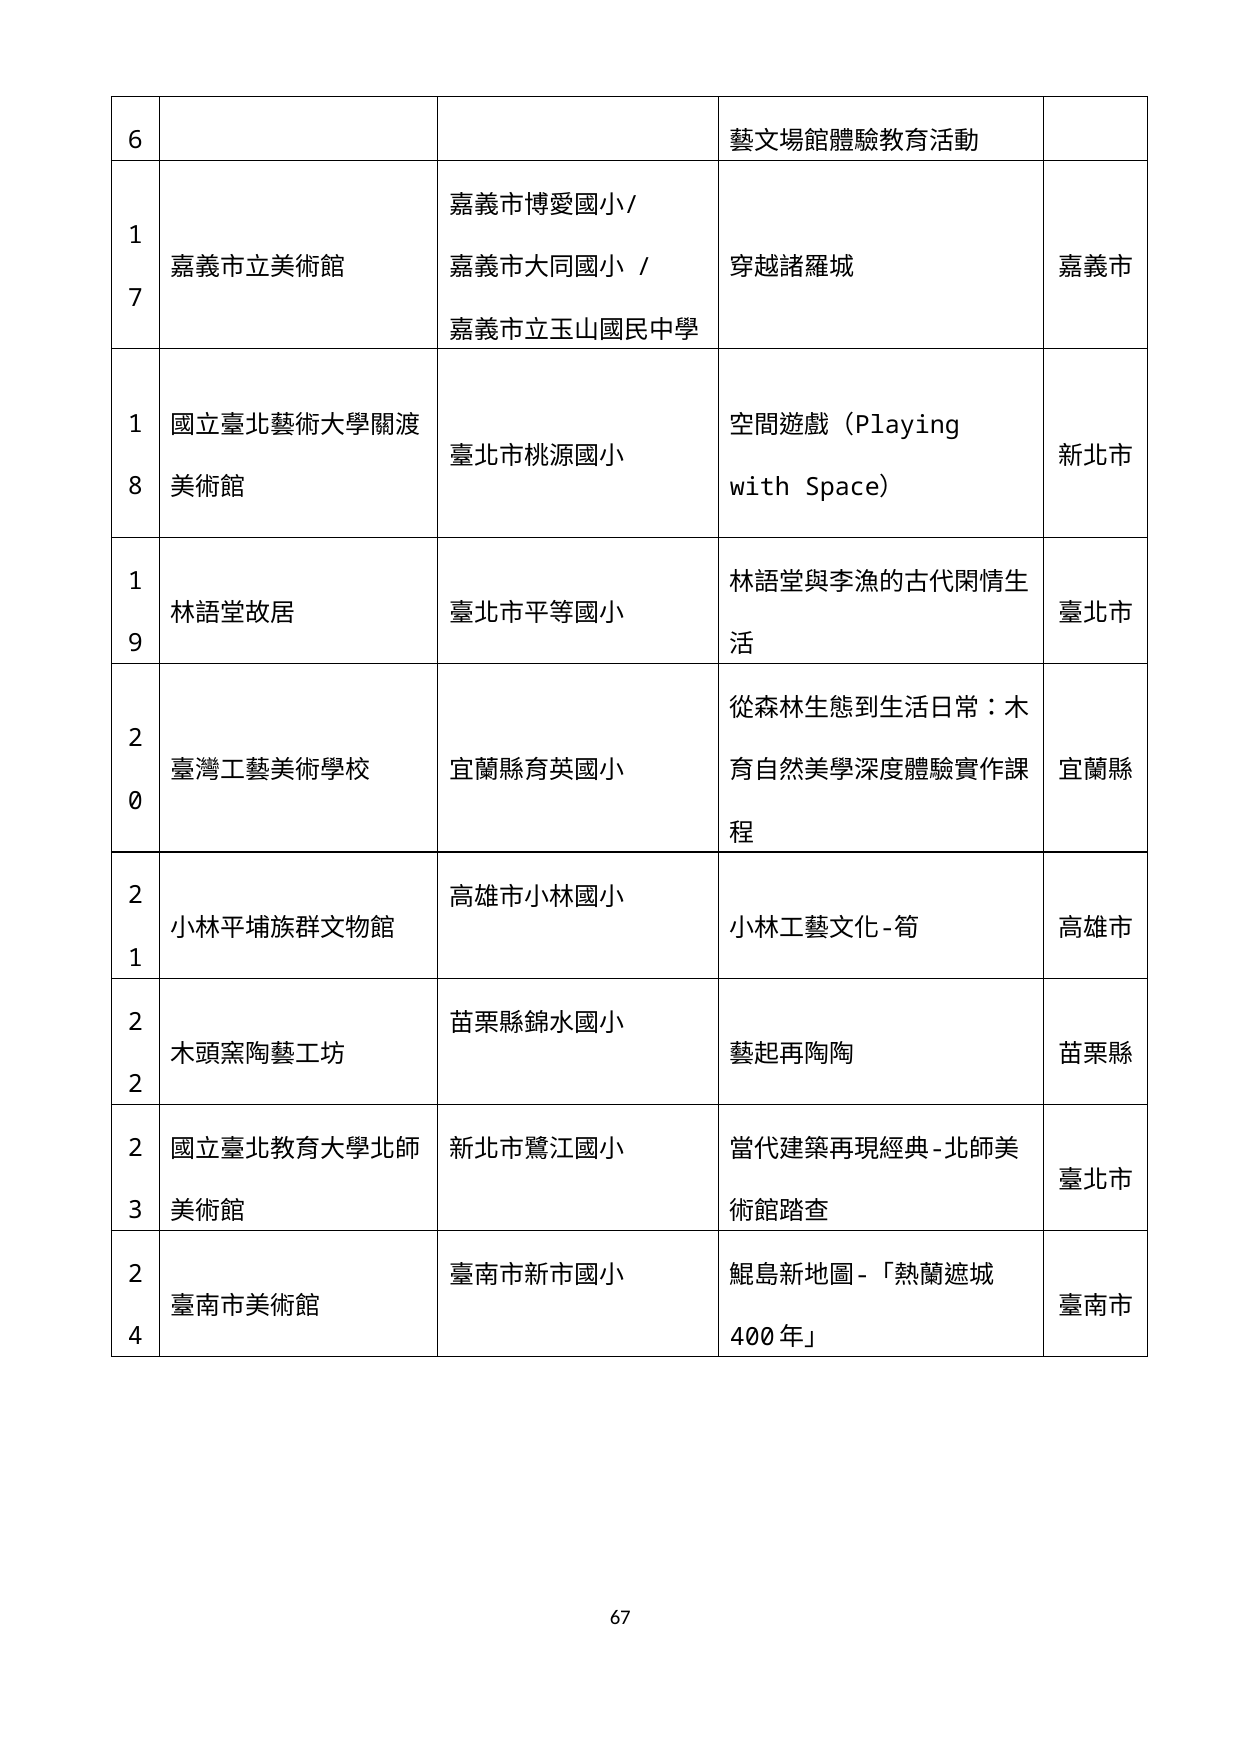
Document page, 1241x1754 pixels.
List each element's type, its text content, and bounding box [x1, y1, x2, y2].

table_cell 嘉義市立美術館 [160, 161, 437, 348]
table_cell 新北市 [1044, 349, 1147, 537]
table_cell 21 [112, 853, 159, 977]
table_cell 6 [112, 97, 159, 160]
table_cell 小林工藝文化-筍 [719, 853, 1043, 977]
table_cell 臺灣工藝美術學校 [160, 664, 437, 851]
table_cell 19 [112, 538, 159, 663]
table_cell 臺南市美術館 [160, 1231, 437, 1356]
table_cell 國立臺北藝術大學關渡美術館 [160, 349, 437, 537]
table_cell 宜蘭縣 [1044, 664, 1147, 851]
table_cell 臺北市 [1044, 538, 1147, 663]
table_cell 新北市鷺江國小 [438, 1105, 718, 1229]
table_cell 18 [112, 349, 159, 537]
table_cell 17 [112, 161, 159, 348]
table_cell 小林平埔族群文物館 [160, 853, 437, 977]
table_cell 23 [112, 1105, 159, 1229]
table_cell 藝起再陶陶 [719, 979, 1043, 1103]
table_cell 嘉義市博愛國小/ 嘉義市大同國小 / 嘉義市立玉山國民中學 [438, 161, 718, 348]
table_cell 嘉義市 [1044, 161, 1147, 348]
table_cell 木頭窯陶藝工坊 [160, 979, 437, 1103]
table_cell 臺北市 [1044, 1105, 1147, 1229]
table_cell 臺北市平等國小 [438, 538, 718, 663]
table_cell 從森林生態到生活日常：木育自然美學深度體驗實作課程 [719, 664, 1043, 851]
table_cell 高雄市 [1044, 853, 1147, 977]
table_cell 20 [112, 664, 159, 851]
table_cell 當代建築再現經典-北師美術館踏查 [719, 1105, 1043, 1229]
table_cell 臺南市新市國小 [438, 1231, 718, 1356]
table_cell [438, 97, 718, 160]
table_cell 苗栗縣錦水國小 [438, 979, 718, 1103]
table_cell 鯤島新地圖-「熱蘭遮城400年」 [719, 1231, 1043, 1356]
table_cell 穿越諸羅城 [719, 161, 1043, 348]
table_cell 臺北市桃源國小 [438, 349, 718, 537]
table_cell 22 [112, 979, 159, 1103]
table_cell 林語堂故居 [160, 538, 437, 663]
table_cell 苗栗縣 [1044, 979, 1147, 1103]
table_cell [160, 97, 437, 160]
table_cell 空間遊戲（Playing with Space） [719, 349, 1043, 537]
table_cell 國立臺北教育大學北師美術館 [160, 1105, 437, 1229]
table_cell 藝文場館體驗教育活動 [719, 97, 1043, 160]
table_cell 宜蘭縣育英國小 [438, 664, 718, 851]
table_cell [1044, 97, 1147, 160]
table_cell 高雄市小林國小 [438, 853, 718, 977]
table_cell 24 [112, 1231, 159, 1356]
table_cell 林語堂與李漁的古代閑情生活 [719, 538, 1043, 663]
table_cell 臺南市 [1044, 1231, 1147, 1356]
